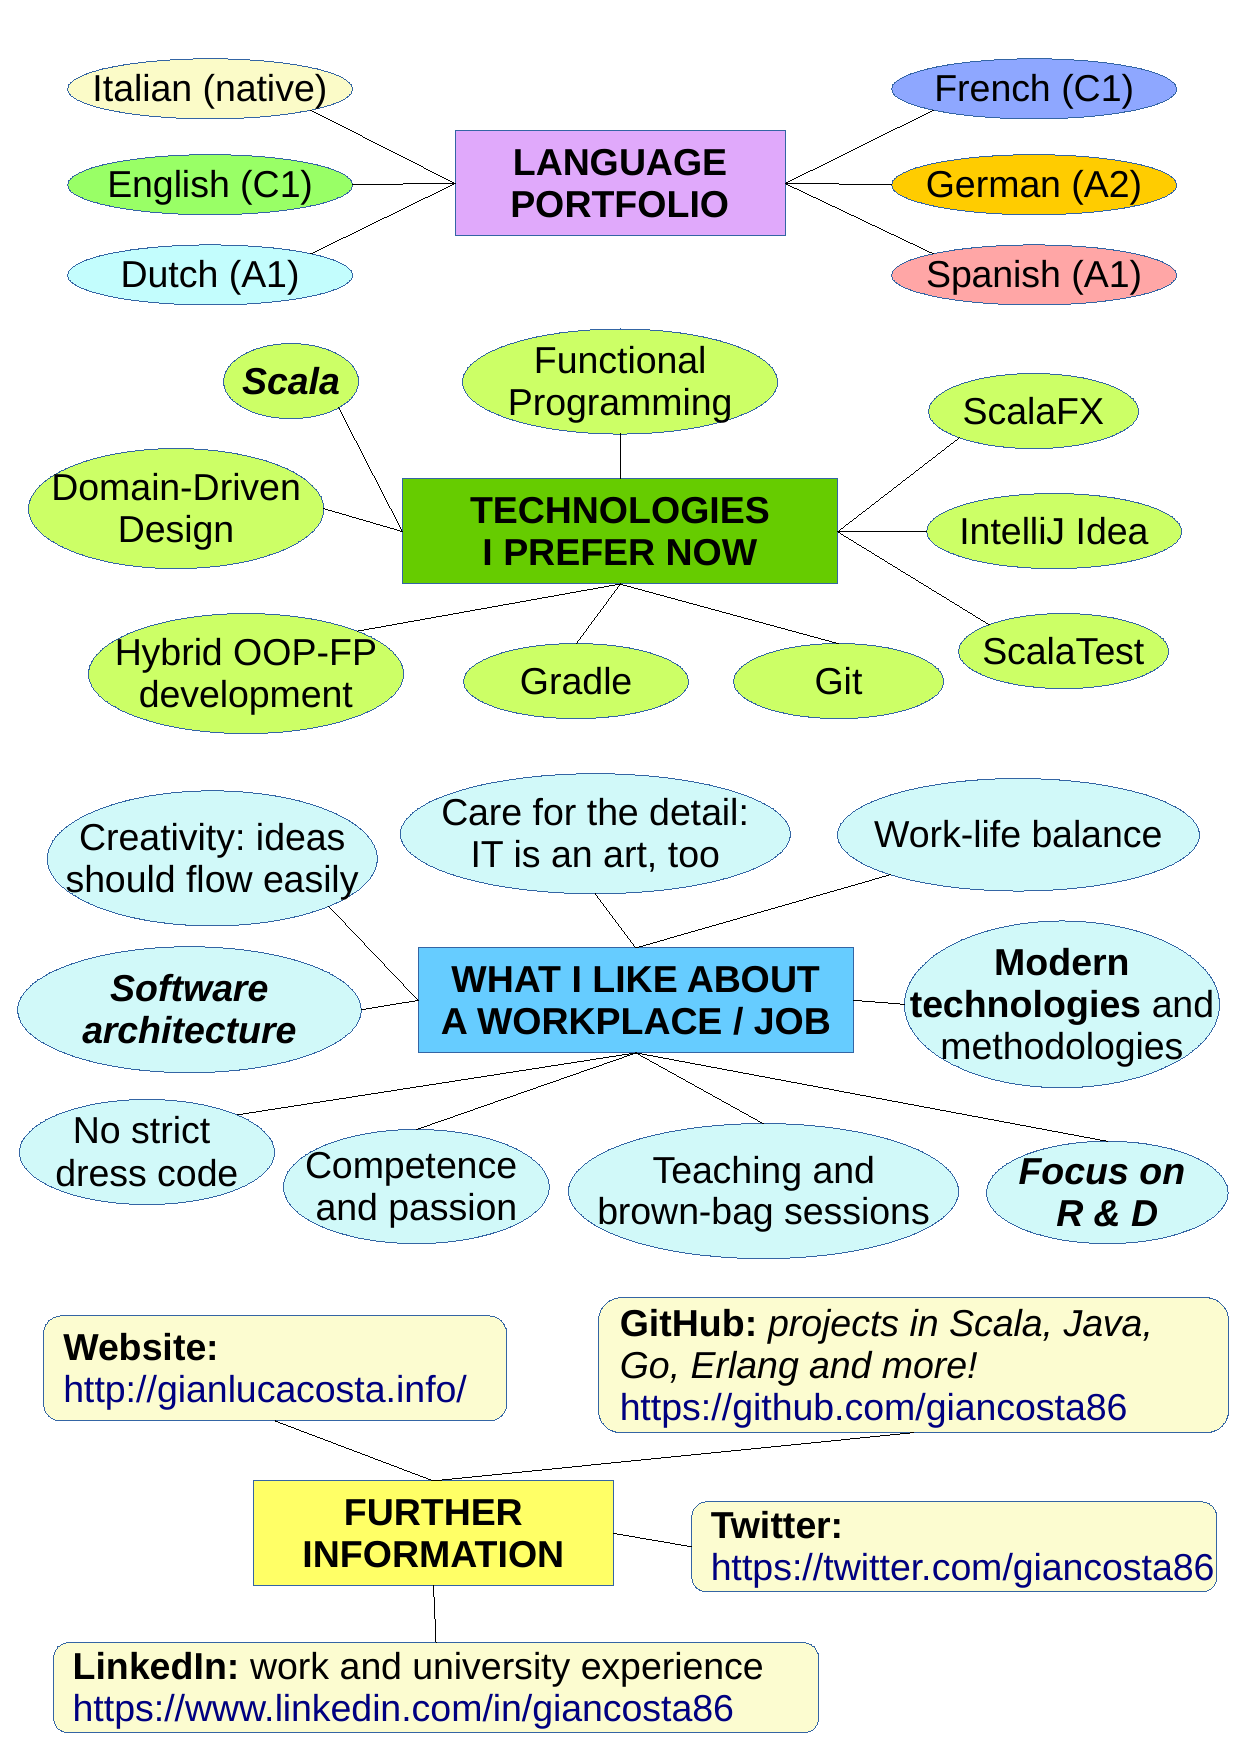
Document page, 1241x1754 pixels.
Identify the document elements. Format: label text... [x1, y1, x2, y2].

text_box LinkedIn: work and university experience https://www.linkedin.com/in/giancosta86 [53, 1642, 819, 1733]
text_box Italian (native) [67, 58, 353, 119]
text_box Modern technologies and methodologies [904, 920, 1220, 1088]
text_box Hybrid OOP-FP development [88, 613, 404, 734]
text_box TECHNOLOGIES I PREFER NOW [402, 478, 838, 584]
text_box LANGUAGE PORTFOLIO [455, 130, 786, 236]
text_box Competence and passion [283, 1129, 550, 1244]
text_box Creativity: ideas should flow easily [47, 790, 378, 926]
text_box Care for the detail: IT is an art, too [400, 773, 791, 894]
text_box ScalaTest [958, 613, 1169, 689]
text_box Focus on R & D [986, 1141, 1229, 1244]
text_box Domain-Driven Design [28, 448, 324, 569]
text_box French (C1) [891, 58, 1177, 119]
text_box WHAT I LIKE ABOUT A WORKPLACE / JOB [418, 947, 854, 1053]
text_box Scala [223, 343, 359, 419]
text_box Teaching and brown-bag sessions [568, 1123, 959, 1259]
text_box IntelliJ Idea [926, 493, 1182, 569]
text_box Functional Programming [462, 328, 778, 435]
text_box Software architecture [17, 946, 362, 1073]
text_box Dutch (A1) [67, 244, 353, 305]
text_box ScalaFX [928, 373, 1139, 449]
text_box Git [733, 643, 944, 719]
text_box No strict dress code [19, 1099, 275, 1205]
text_box Gradle [463, 643, 689, 719]
text_box FURTHER INFORMATION [253, 1480, 614, 1586]
text_box GitHub: projects in Scala, Java, Go, Erlang and more! https://github.com/giancosta86 [598, 1297, 1229, 1433]
text_box Spanish (A1) [891, 244, 1177, 305]
text_box Work-life balance [837, 778, 1200, 892]
text_box Twitter: https://twitter.com/giancosta86 [691, 1501, 1217, 1592]
text_box Website: http://gianlucacosta.info/ [43, 1315, 507, 1421]
text_box German (A2) [891, 154, 1177, 215]
text_box English (C1) [67, 154, 353, 215]
